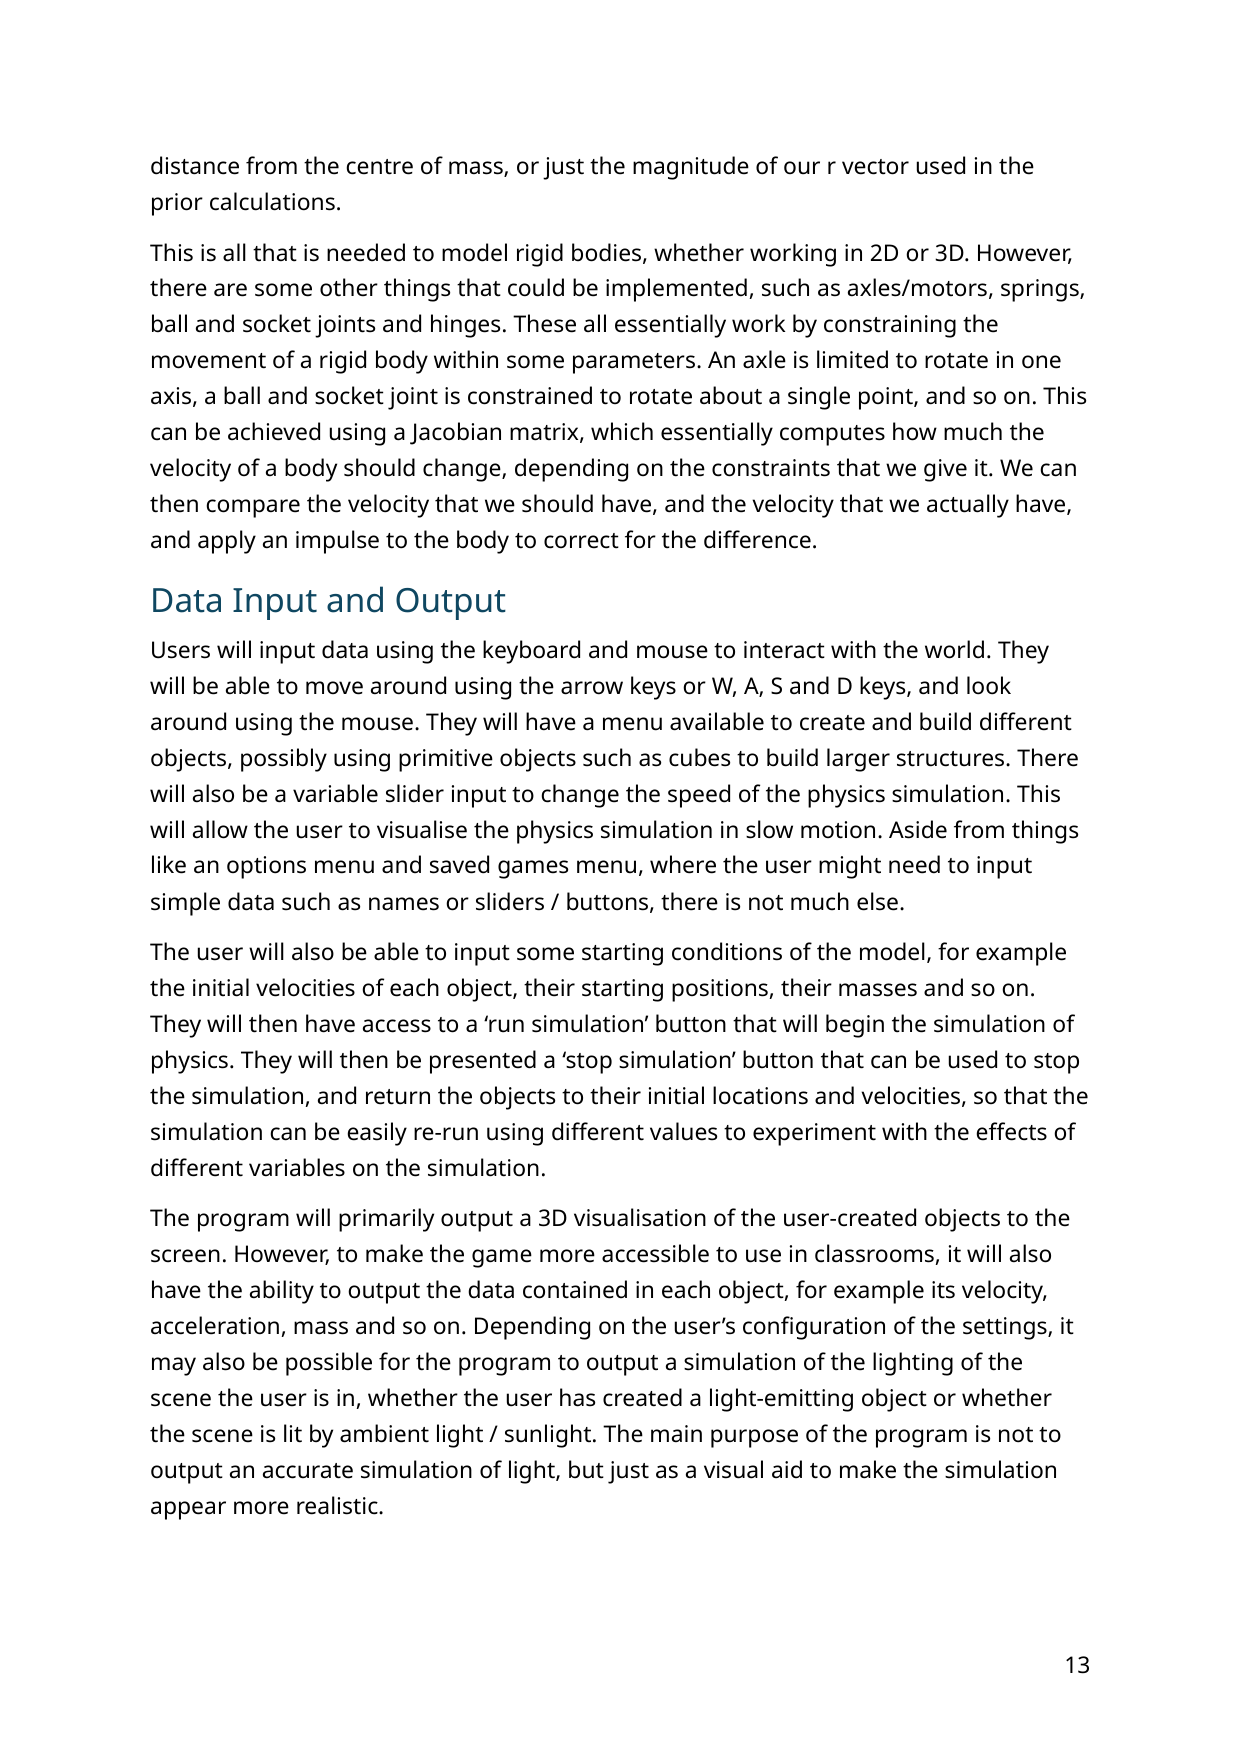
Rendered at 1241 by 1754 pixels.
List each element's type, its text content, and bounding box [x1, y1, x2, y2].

text The program will primarily output a 3D visualisation of the user-created objects to the screen. However, to make the game more accessible to use in classrooms, it will also have the ability to output the data contained in each object, for example its velocity, acceleration, mass and so on. Depending on the user’s configuration of the settings, it may also be possible for the program to output a simulation of the lighting of the scene the user is in, whether the user has created a light-emitting object or whether the scene is lit by ambient light / sunlight. The main purpose of the program is not to output an accurate simulation of light, but just as a visual aid to make the simulation appear more realistic. [150, 1202, 1090, 1521]
text distance from the centre of mass, or just the magnitude of our r vector used in the prior calculations. [150, 150, 1090, 217]
subtitle Data Input and Output [150, 577, 1090, 622]
text This is all that is needed to model rigid bodies, whether working in 2D or 3D. However, there are some other things that could be implemented, such as axles/motors, springs, ball and socket joints and hinges. These all essentially work by constraining the movement of a rigid body within some parameters. An axle is limited to rotate in one axis, a ball and socket joint is constrained to rotate about a single point, and so on. This can be achieved using a Jacobian matrix, which essentially computes how much the velocity of a body should change, depending on the constraints that we give it. We can then compare the velocity that we should have, and the velocity that we actually have, and apply an impulse to the body to correct for the difference. [150, 236, 1090, 555]
text The user will also be able to input some starting conditions of the model, for example the initial velocities of each object, their starting positions, their masses and so on. They will then have access to a ‘run simulation’ button that will begin the simulation of physics. They will then be presented a ‘stop simulation’ button that can be used to stop the simulation, and return the objects to their initial locations and velocities, so that the simulation can be easily re-run using different values to experiment with the effects of different variables on the simulation. [150, 936, 1090, 1183]
text Users will input data using the keyboard and mouse to interact with the world. They will be able to move around using the arrow keys or W, A, S and D keys, and look around using the mouse. They will have a menu available to create and build different objects, possibly using primitive objects such as cubes to build larger structures. There will also be a variable slider input to change the speed of the physics simulation. This will allow the user to visualise the physics simulation in slow motion. Aside from things like an options menu and saved games menu, where the user might need to input simple data such as names or sliders / buttons, there is not much else. [150, 634, 1090, 917]
